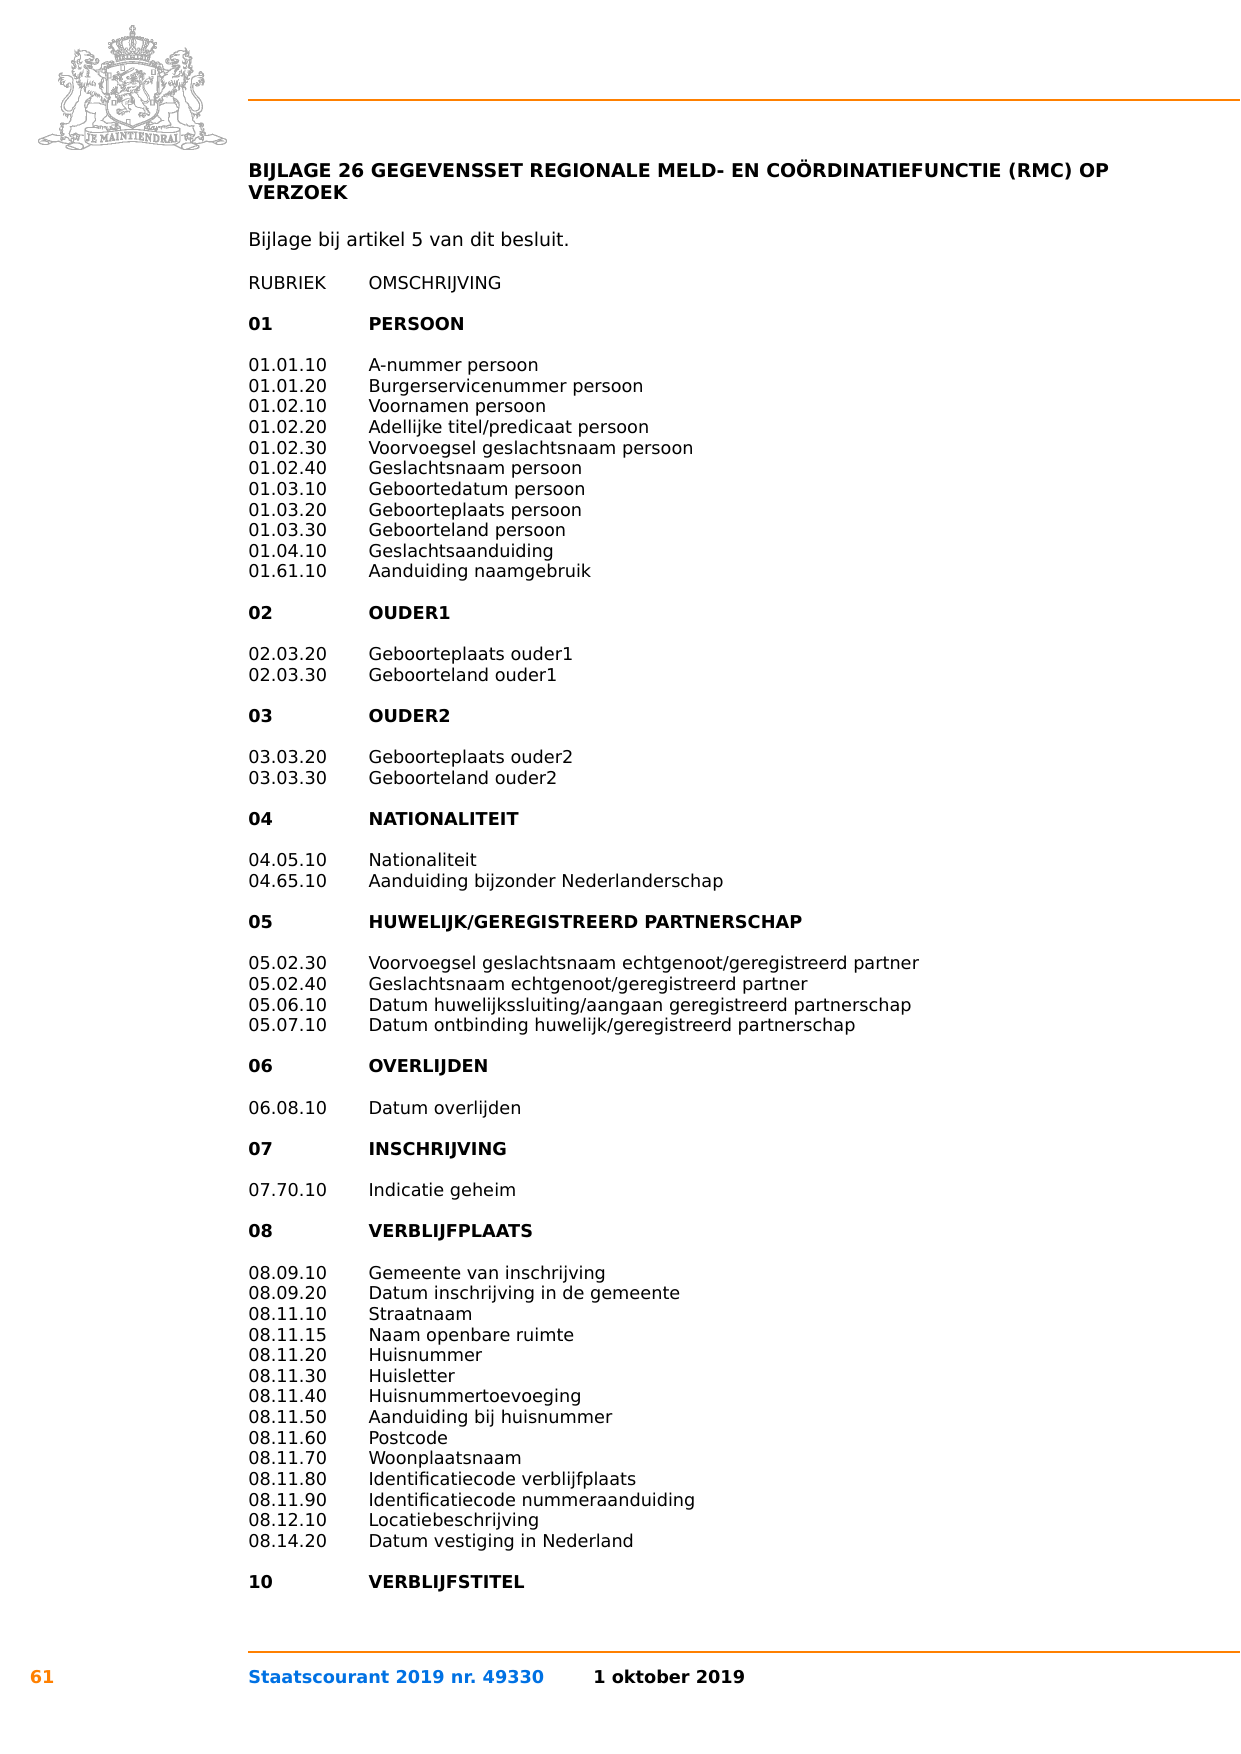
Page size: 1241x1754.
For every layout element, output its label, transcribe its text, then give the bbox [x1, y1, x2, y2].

table_cell OUDER2 [363, 706, 1163, 726]
table_cell 02.03.30 [248, 665, 362, 685]
table_cell Woonplaatsnaam [363, 1448, 1163, 1469]
table_cell Geboorteplaats persoon [363, 500, 1163, 520]
table_cell INSCHRIJVING [363, 1139, 1163, 1159]
table_cell 04.05.10 [248, 850, 362, 871]
table_cell 07.70.10 [248, 1180, 362, 1201]
table_cell [248, 1201, 362, 1221]
table_cell [248, 685, 362, 706]
table_cell Geboorteplaats ouder1 [363, 644, 1163, 664]
table_cell [248, 891, 362, 912]
table_cell 08 [248, 1221, 362, 1242]
table_cell [363, 1242, 1163, 1263]
table_cell Nationaliteit [363, 850, 1163, 871]
table_cell [248, 293, 362, 314]
table_cell 01.02.10 [248, 396, 362, 417]
table_cell Voorvoegsel geslachtsnaam persoon [363, 438, 1163, 458]
table_cell 01.02.40 [248, 458, 362, 479]
table_cell 02.03.20 [248, 644, 362, 664]
table_cell [363, 726, 1163, 747]
table_cell Datum inschrijving in de gemeente [363, 1283, 1163, 1304]
table_cell 06 [248, 1056, 362, 1077]
table_cell [363, 335, 1163, 355]
table_cell Burgerservicenummer persoon [363, 376, 1163, 396]
table_cell HUWELIJK/GEREGISTREERD PARTNERSCHAP [363, 912, 1163, 933]
table_cell [363, 1036, 1163, 1056]
table_cell 04.65.10 [248, 871, 362, 891]
table_cell [363, 1118, 1163, 1139]
table_cell 08.11.50 [248, 1407, 362, 1428]
table_cell [363, 830, 1163, 850]
table_cell 01.61.10 [248, 561, 362, 582]
table_cell [248, 623, 362, 644]
table_cell Datum vestiging in Nederland [363, 1531, 1163, 1551]
table_cell 05 [248, 912, 362, 933]
table_cell 01.03.30 [248, 520, 362, 541]
table_cell Geboorteland ouder1 [363, 665, 1163, 685]
table_cell 05.06.10 [248, 995, 362, 1015]
table_cell 07 [248, 1139, 362, 1159]
table_cell Identificatiecode verblijfplaats [363, 1469, 1163, 1489]
table_cell 01.04.10 [248, 541, 362, 561]
table_cell Geboortedatum persoon [363, 479, 1163, 499]
table_cell Aanduiding naamgebruik [363, 561, 1163, 582]
table_cell 03.03.20 [248, 747, 362, 768]
table_cell [248, 582, 362, 603]
table_cell 01.02.30 [248, 438, 362, 458]
table_cell 08.11.40 [248, 1386, 362, 1407]
table_cell 08.11.60 [248, 1428, 362, 1448]
table_cell [248, 1551, 362, 1572]
table_cell OUDER1 [363, 603, 1163, 623]
table_cell Datum ontbinding huwelijk/geregistreerd partnerschap [363, 1015, 1163, 1036]
table_cell [248, 933, 362, 953]
table_cell 01 [248, 314, 362, 334]
table_cell 08.09.10 [248, 1263, 362, 1283]
table_cell Adellijke titel/predicaat persoon [363, 417, 1163, 438]
table_cell [363, 933, 1163, 953]
table_cell [363, 1077, 1163, 1098]
table_cell [248, 1242, 362, 1263]
table_cell Geboorteland ouder2 [363, 768, 1163, 788]
table_cell 06.08.10 [248, 1098, 362, 1118]
table_cell Locatiebeschrijving [363, 1510, 1163, 1531]
table_cell Aanduiding bij huisnummer [363, 1407, 1163, 1428]
table_cell 08.11.80 [248, 1469, 362, 1489]
table_cell [363, 623, 1163, 644]
table_cell [363, 891, 1163, 912]
table_cell VERBLIJFSTITEL [363, 1572, 1163, 1593]
table_cell VERBLIJFPLAATS [363, 1221, 1163, 1242]
table_cell 01.01.20 [248, 376, 362, 396]
table_header OMSCHRIJVING [363, 273, 1163, 293]
text Bijlage bij artikel 5 van dit besluit. [248, 229, 1163, 251]
table_cell [363, 1160, 1163, 1180]
table_cell 05.02.40 [248, 974, 362, 994]
table_cell [248, 1160, 362, 1180]
table_cell 08.11.30 [248, 1366, 362, 1386]
table_cell 08.14.20 [248, 1531, 362, 1551]
table_cell [363, 685, 1163, 706]
table_cell NATIONALITEIT [363, 809, 1163, 829]
table_cell Huisnummer [363, 1345, 1163, 1366]
subtitle BIJLAGE 26 GEGEVENSSET REGIONALE MELD- EN COÖRDINATIEFUNCTIE (RMC) OP VERZOEK [248, 160, 1163, 204]
table_cell 05.02.30 [248, 953, 362, 974]
table_cell 04 [248, 809, 362, 829]
table_cell [363, 1551, 1163, 1572]
table_cell 03 [248, 706, 362, 726]
table_cell Geboorteplaats ouder2 [363, 747, 1163, 768]
table_cell Naam openbare ruimte [363, 1325, 1163, 1345]
table_cell Geboorteland persoon [363, 520, 1163, 541]
table_cell 05.07.10 [248, 1015, 362, 1036]
table_cell Datum overlijden [363, 1098, 1163, 1118]
table_cell Straatnaam [363, 1304, 1163, 1324]
table_cell Geslachtsnaam echtgenoot/geregistreerd partner [363, 974, 1163, 994]
table_cell PERSOON [363, 314, 1163, 334]
table_cell [248, 726, 362, 747]
table_cell Voornamen persoon [363, 396, 1163, 417]
table_cell 01.03.20 [248, 500, 362, 520]
table_cell 01.03.10 [248, 479, 362, 499]
table_cell Gemeente van inschrijving [363, 1263, 1163, 1283]
table_cell [363, 582, 1163, 603]
table_cell Datum huwelijkssluiting/aangaan geregistreerd partnerschap [363, 995, 1163, 1015]
table_cell [363, 788, 1163, 809]
table_cell 08.11.15 [248, 1325, 362, 1345]
table_cell 10 [248, 1572, 362, 1593]
table_cell 08.12.10 [248, 1510, 362, 1531]
table_cell Postcode [363, 1428, 1163, 1448]
table_cell [248, 1036, 362, 1056]
table_cell [248, 830, 362, 850]
table_cell A-nummer persoon [363, 355, 1163, 376]
picture [38, 25, 227, 150]
table_cell Huisletter [363, 1366, 1163, 1386]
table_cell Huisnummertoevoeging [363, 1386, 1163, 1407]
table_cell [248, 788, 362, 809]
table_cell 08.11.10 [248, 1304, 362, 1324]
table_cell 01.02.20 [248, 417, 362, 438]
table_cell Aanduiding bijzonder Nederlanderschap [363, 871, 1163, 891]
table_cell Indicatie geheim [363, 1180, 1163, 1201]
table_cell 02 [248, 603, 362, 623]
table_cell 08.09.20 [248, 1283, 362, 1304]
table_cell Geslachtsnaam persoon [363, 458, 1163, 479]
table_cell [363, 1201, 1163, 1221]
table_cell Identificatiecode nummeraanduiding [363, 1490, 1163, 1510]
table_cell 08.11.20 [248, 1345, 362, 1366]
table_cell Geslachtsaanduiding [363, 541, 1163, 561]
table_cell [248, 1077, 362, 1098]
table_cell OVERLIJDEN [363, 1056, 1163, 1077]
table_cell [363, 293, 1163, 314]
table_cell 03.03.30 [248, 768, 362, 788]
table_header RUBRIEK [248, 273, 362, 293]
table_cell Voorvoegsel geslachtsnaam echtgenoot/geregistreerd partner [363, 953, 1163, 974]
table_cell 08.11.90 [248, 1490, 362, 1510]
table_cell 01.01.10 [248, 355, 362, 376]
table_cell [248, 335, 362, 355]
table_cell 08.11.70 [248, 1448, 362, 1469]
table_cell [248, 1118, 362, 1139]
